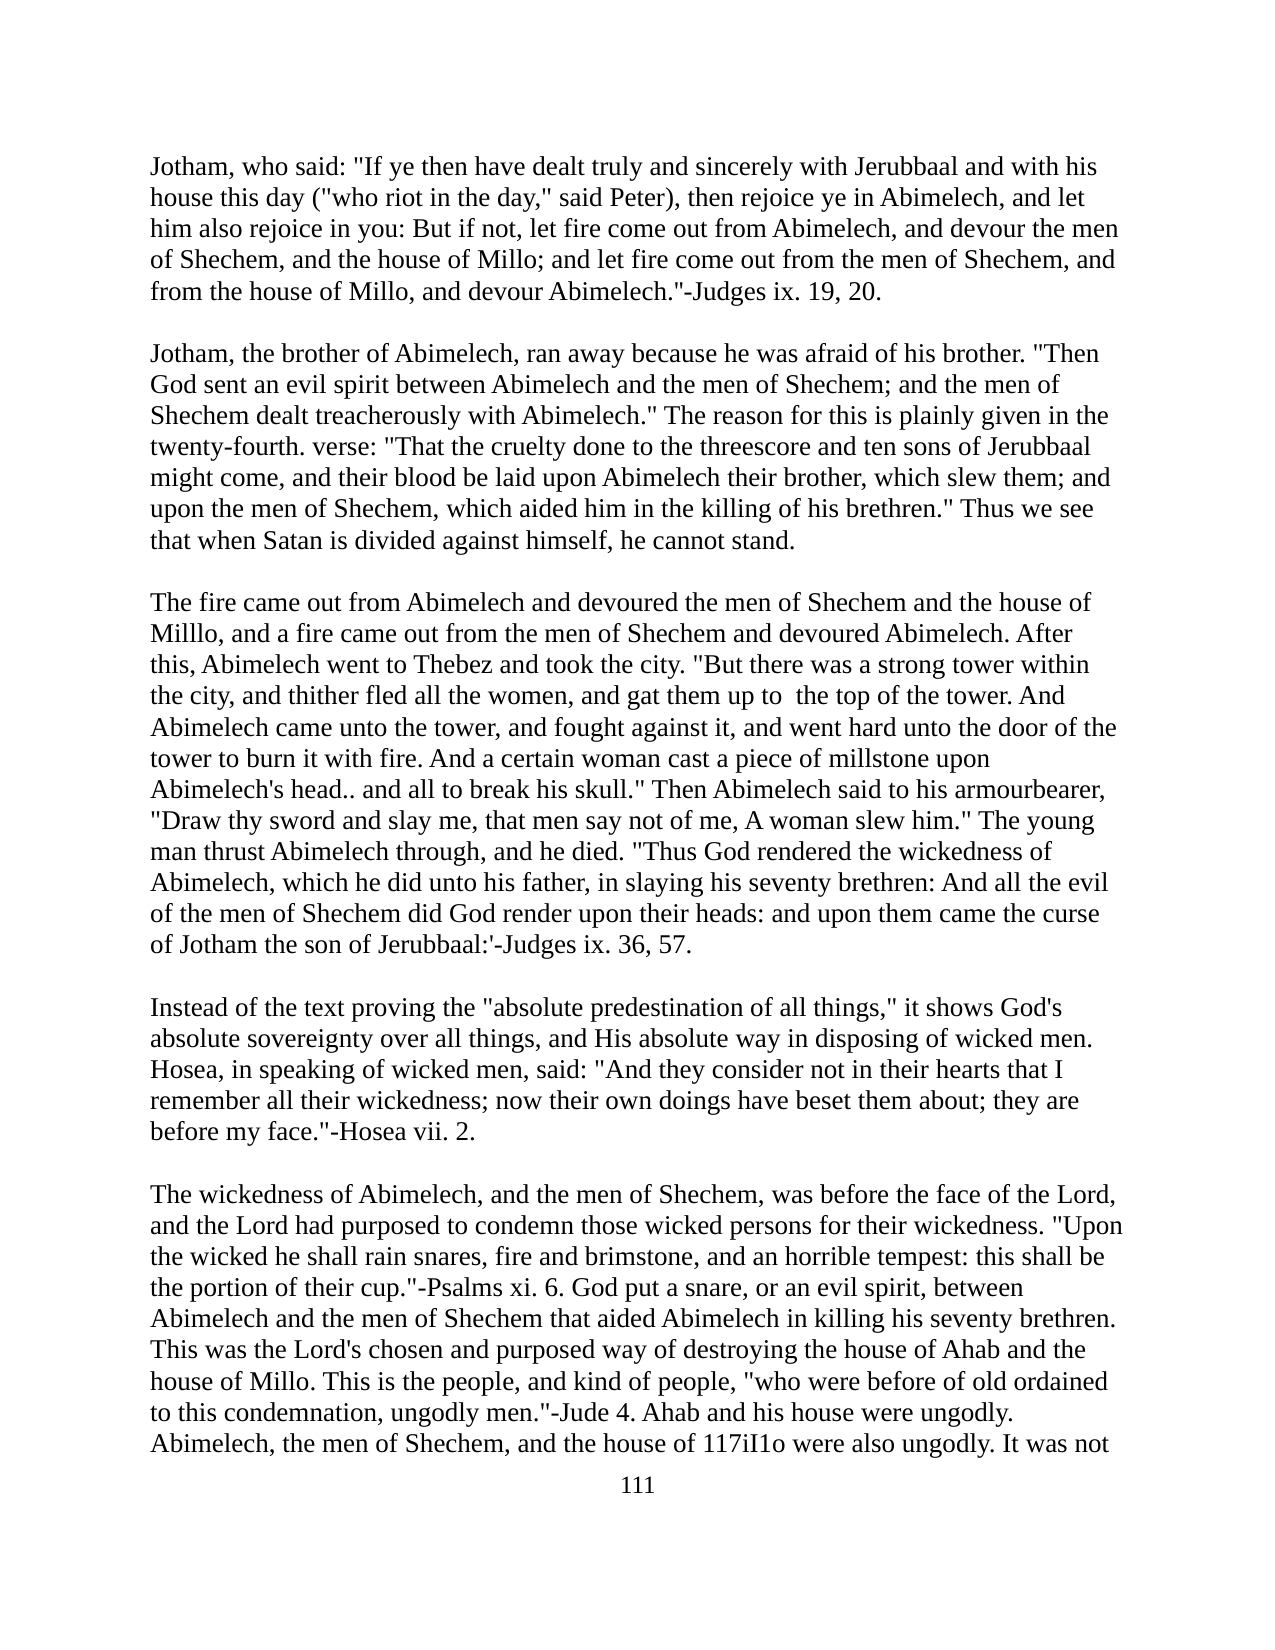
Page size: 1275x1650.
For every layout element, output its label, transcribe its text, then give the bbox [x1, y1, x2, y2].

text Instead of the text proving the "absolute predestination of all things," it shows God's absolute sovereignty over all things, and His absolute way in disposing of wicked men. Hosea, in speaking of wicked men, said: "And they consider not in their hearts that I remember all their wickedness; now their own doings have beset them about; they are before my face."-Hosea vii. 2. [150, 991, 1125, 1147]
text The fire came out from Abimelech and devoured the men of Shechem and the house of Milllo, and a fire came out from the men of Shechem and devoured Abimelech. After this, Abimelech went to Thebez and took the city. "But there was a strong tower within the city, and thither fled all the women, and gat them up to the top of the tower. And Abimelech came unto the tower, and fought against it, and went hard unto the door of the tower to burn it with fire. And a certain woman cast a piece of millstone upon Abimelech's head.. and all to break his skull." Then Abimelech said to his armourbearer, "Draw thy sword and slay me, that men say not of me, A woman slew him." The young man thrust Abimelech through, and he died. "Thus God rendered the wickedness of Abimelech, which he did unto his father, in slaying his seventy brethren: And all the evil of the men of Shechem did God render upon their heads: and upon them came the curse of Jotham the son of Jerubbaal:'-Judges ix. 36, 57. [150, 586, 1125, 960]
text The wickedness of Abimelech, and the men of Shechem, was before the face of the Lord, and the Lord had purposed to condemn those wicked persons for their wickedness. "Upon the wicked he shall rain snares, fire and brimstone, and an horrible tempest: this shall be the portion of their cup."-Psalms xi. 6. God put a snare, or an evil spirit, between Abimelech and the men of Shechem that aided Abimelech in killing his seventy brethren. This was the Lord's chosen and purposed way of destroying the house of Ahab and the house of Millo. This is the people, and kind of people, "who were before of old ordained to this condemnation, ungodly men."-Jude 4. Ahab and his house were ungodly. Abimelech, the men of Shechem, and the house of 117iI1o were also ungodly. It was not [150, 1178, 1125, 1458]
text Jotham, who said: "If ye then have dealt truly and sincerely with Jerubbaal and with his house this day ("who riot in the day," said Peter), then rejoice ye in Abimelech, and let him also rejoice in you: But if not, let fire come out from Abimelech, and devour the men of Shechem, and the house of Millo; and let fire come out from the men of Shechem, and from the house of Millo, and devour Abimelech.''-Judges ix. 19, 20. [150, 150, 1125, 306]
text Jotham, the brother of Abimelech, ran away because he was afraid of his brother. "Then God sent an evil spirit between Abimelech and the men of Shechem; and the men of Shechem dealt treacherously with Abimelech." The reason for this is plainly given in the twenty-fourth. verse: "That the cruelty done to the threescore and ten sons of Jerubbaal might come, and their blood be laid upon Abimelech their brother, which slew them; and upon the men of Shechem, which aided him in the killing of his brethren." Thus we see that when Satan is divided against himself, he cannot stand. [150, 337, 1125, 555]
